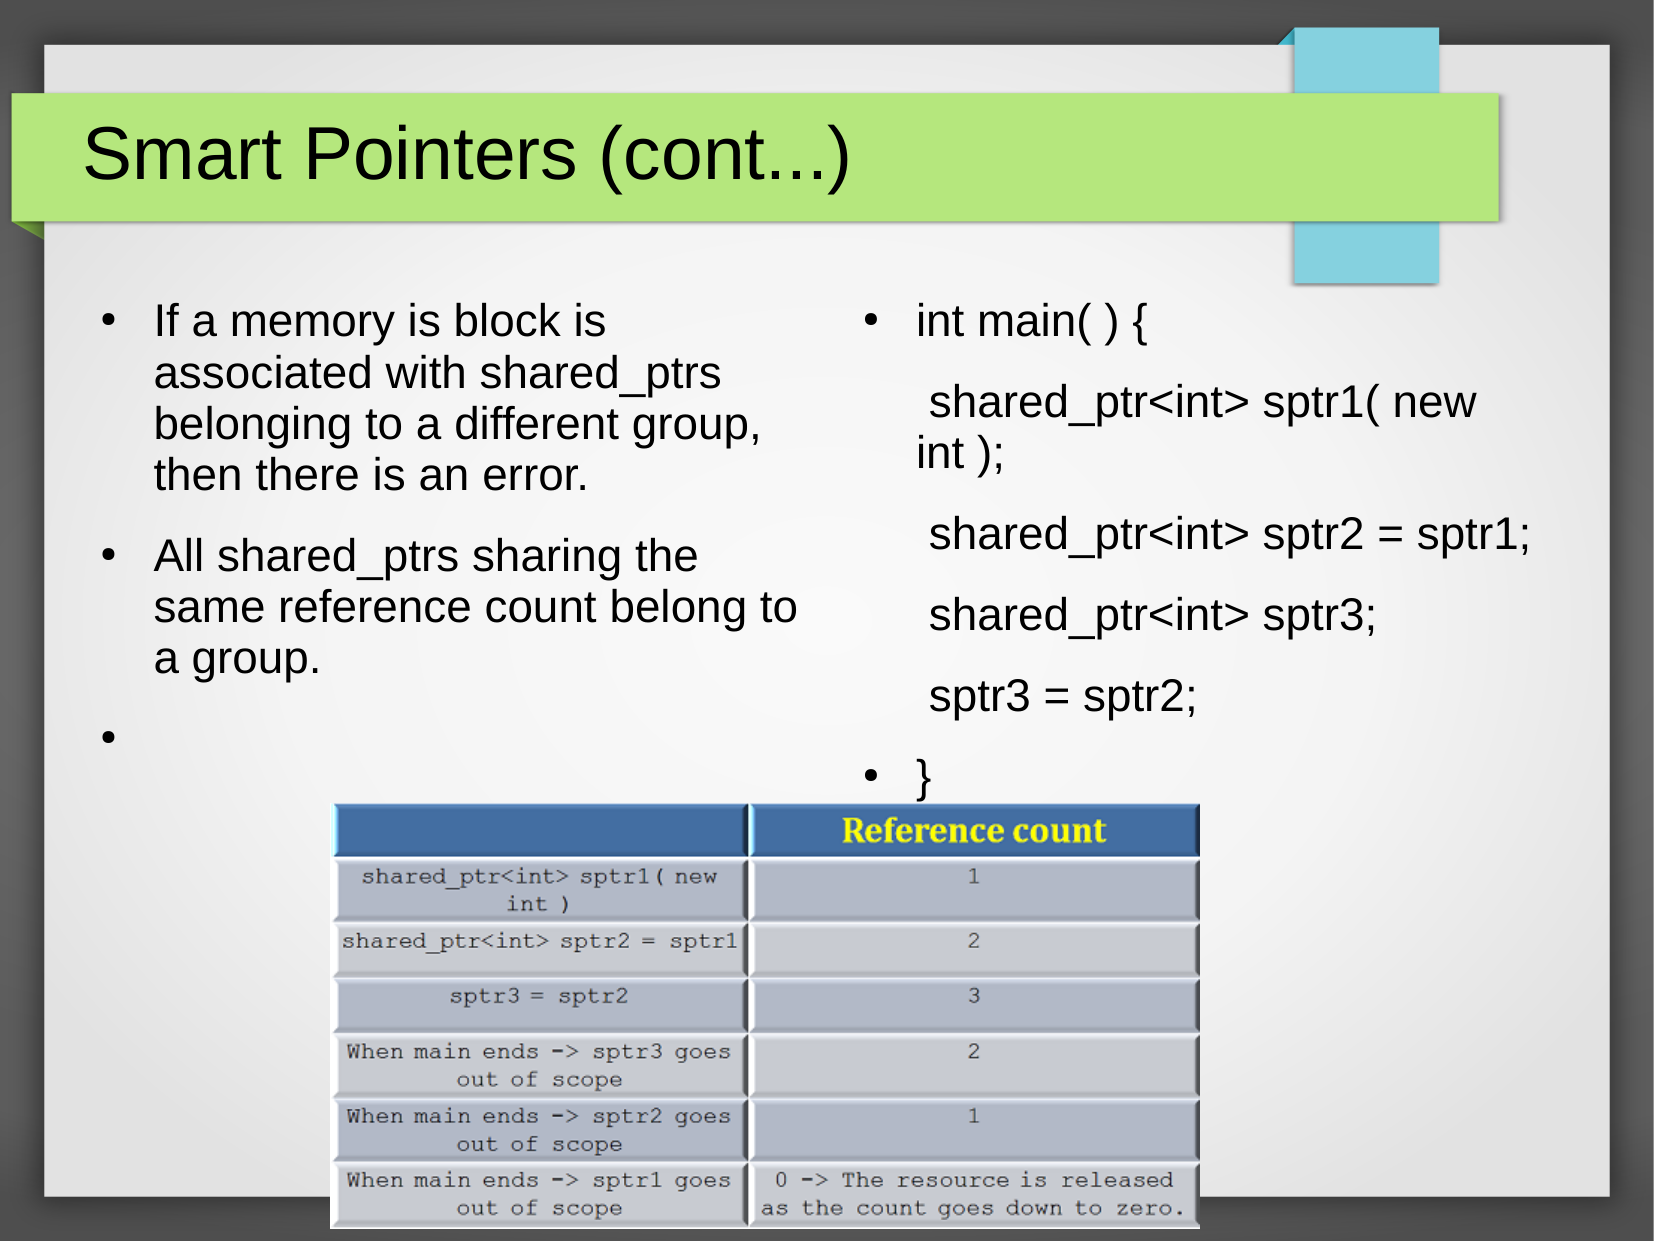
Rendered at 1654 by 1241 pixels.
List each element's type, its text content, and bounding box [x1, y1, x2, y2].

picture [0, 0, 1654, 1241]
title Smart Pointers (cont...) [82, 94, 1264, 213]
list If a memory is block is associated with shared_ptrs belonging to a different group, then there is an error. All shared_ptrs sharing the same reference count belong to a group. [82, 295, 809, 1130]
list int main( ) { shared_ptr<int> sptr1( new int ); shared_ptr<int> sptr2 = sptr1; shared_ptr<int> sptr3; sptr3 = sptr2; } [845, 295, 1572, 1130]
